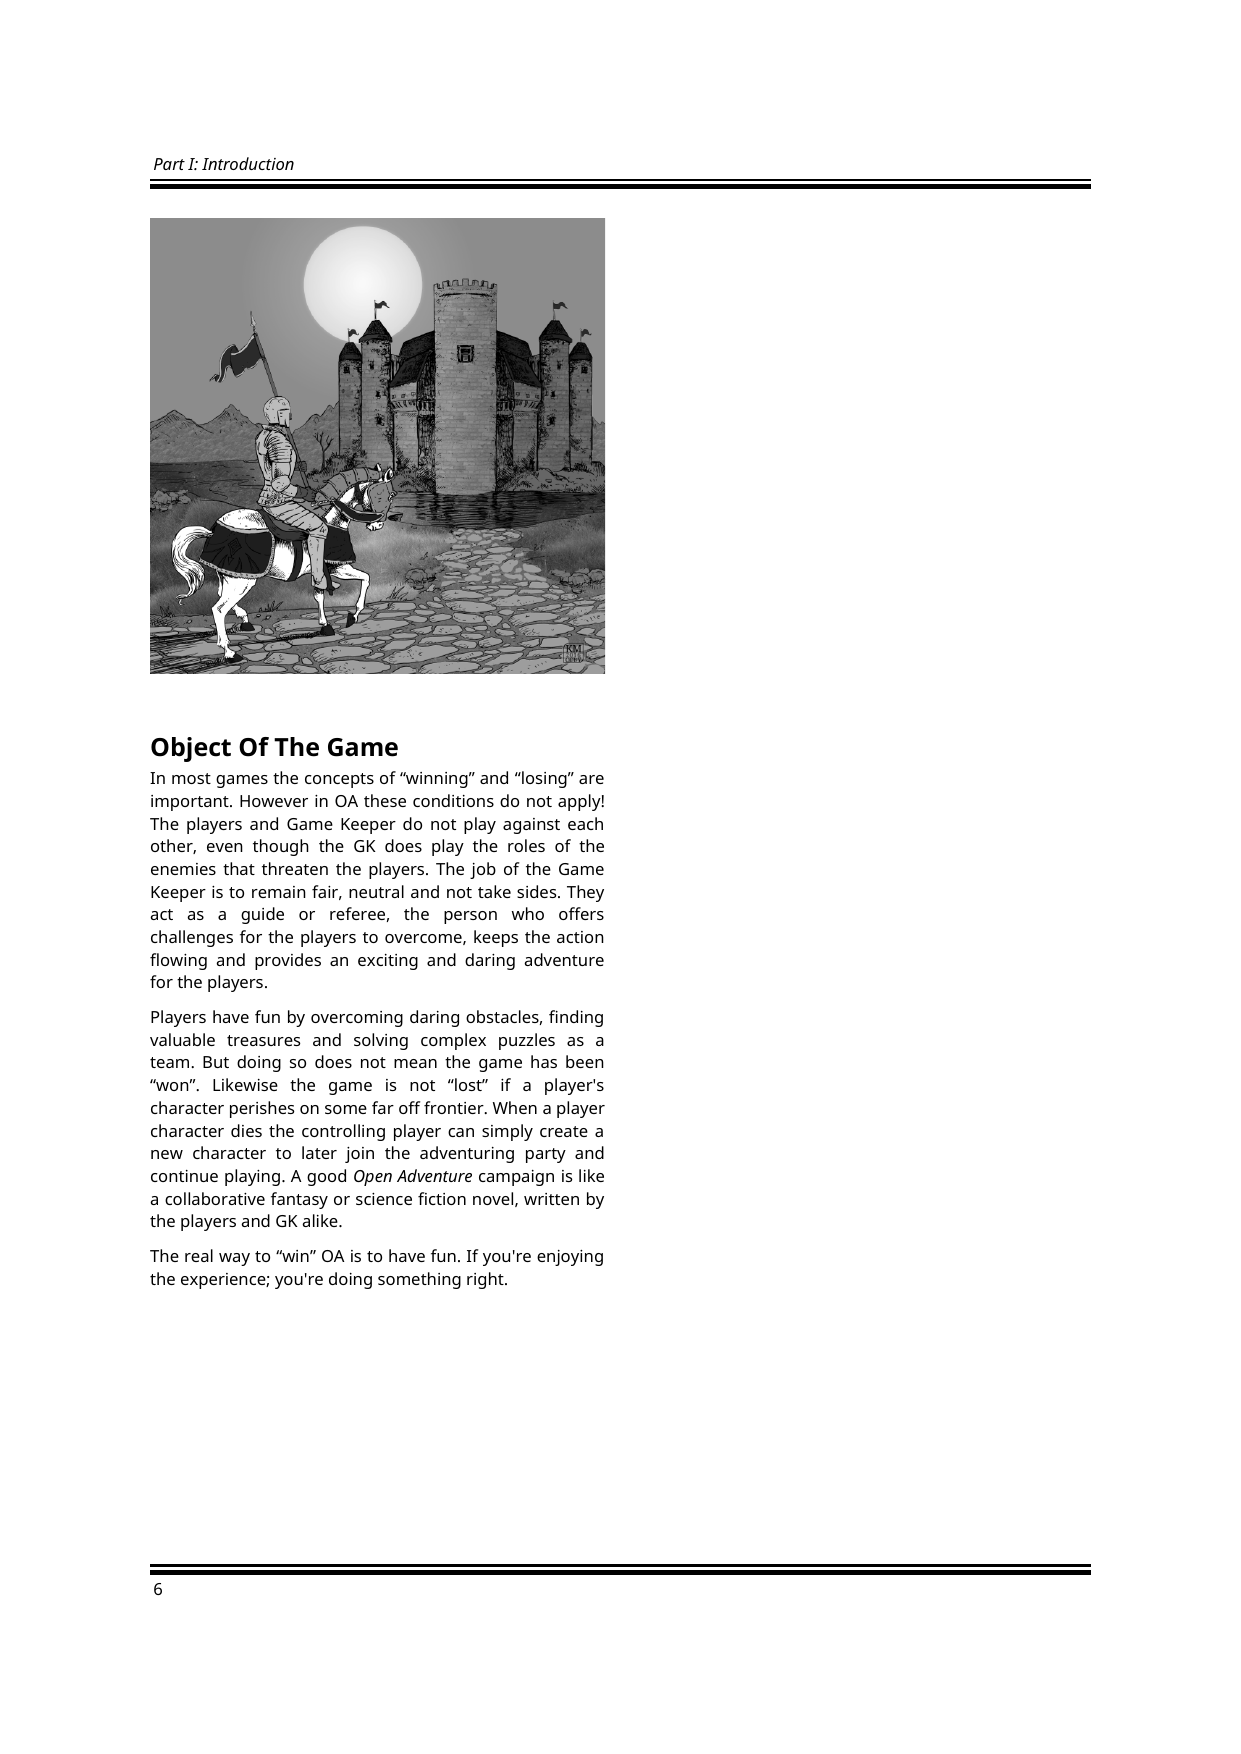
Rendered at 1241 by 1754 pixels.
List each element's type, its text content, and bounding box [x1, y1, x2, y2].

picture [150, 218, 606, 674]
text Players have fun by overcoming daring obstacles, finding valuable treasures and solving complex puzzles as a team. But doing so does not mean the game has been “won”. Likewise the game is not “lost” if a player's character perishes on some far off frontier. When a player character dies the controlling player can simply create a new character to later join the adventuring party and continue playing. A good Open Adventure campaign is like a collaborative fantasy or science fiction novel, written by the players and GK alike. [150, 1006, 605, 1233]
text The real way to “win” OA is to have fun. If you're enjoying the experience; you're doing something right. [150, 1245, 605, 1290]
subtitle Object Of The Game [150, 729, 605, 764]
text In most games the concepts of “winning” and “losing” are important. However in OA these conditions do not apply! The players and Game Keeper do not play against each other, even though the GK does play the roles of the enemies that threaten the players. The job of the Game Keeper is to remain fair, neutral and not take sides. They act as a guide or referee, the person who offers challenges for the players to overcome, keeps the action flowing and provides an exciting and daring adventure for the players. [150, 767, 605, 994]
